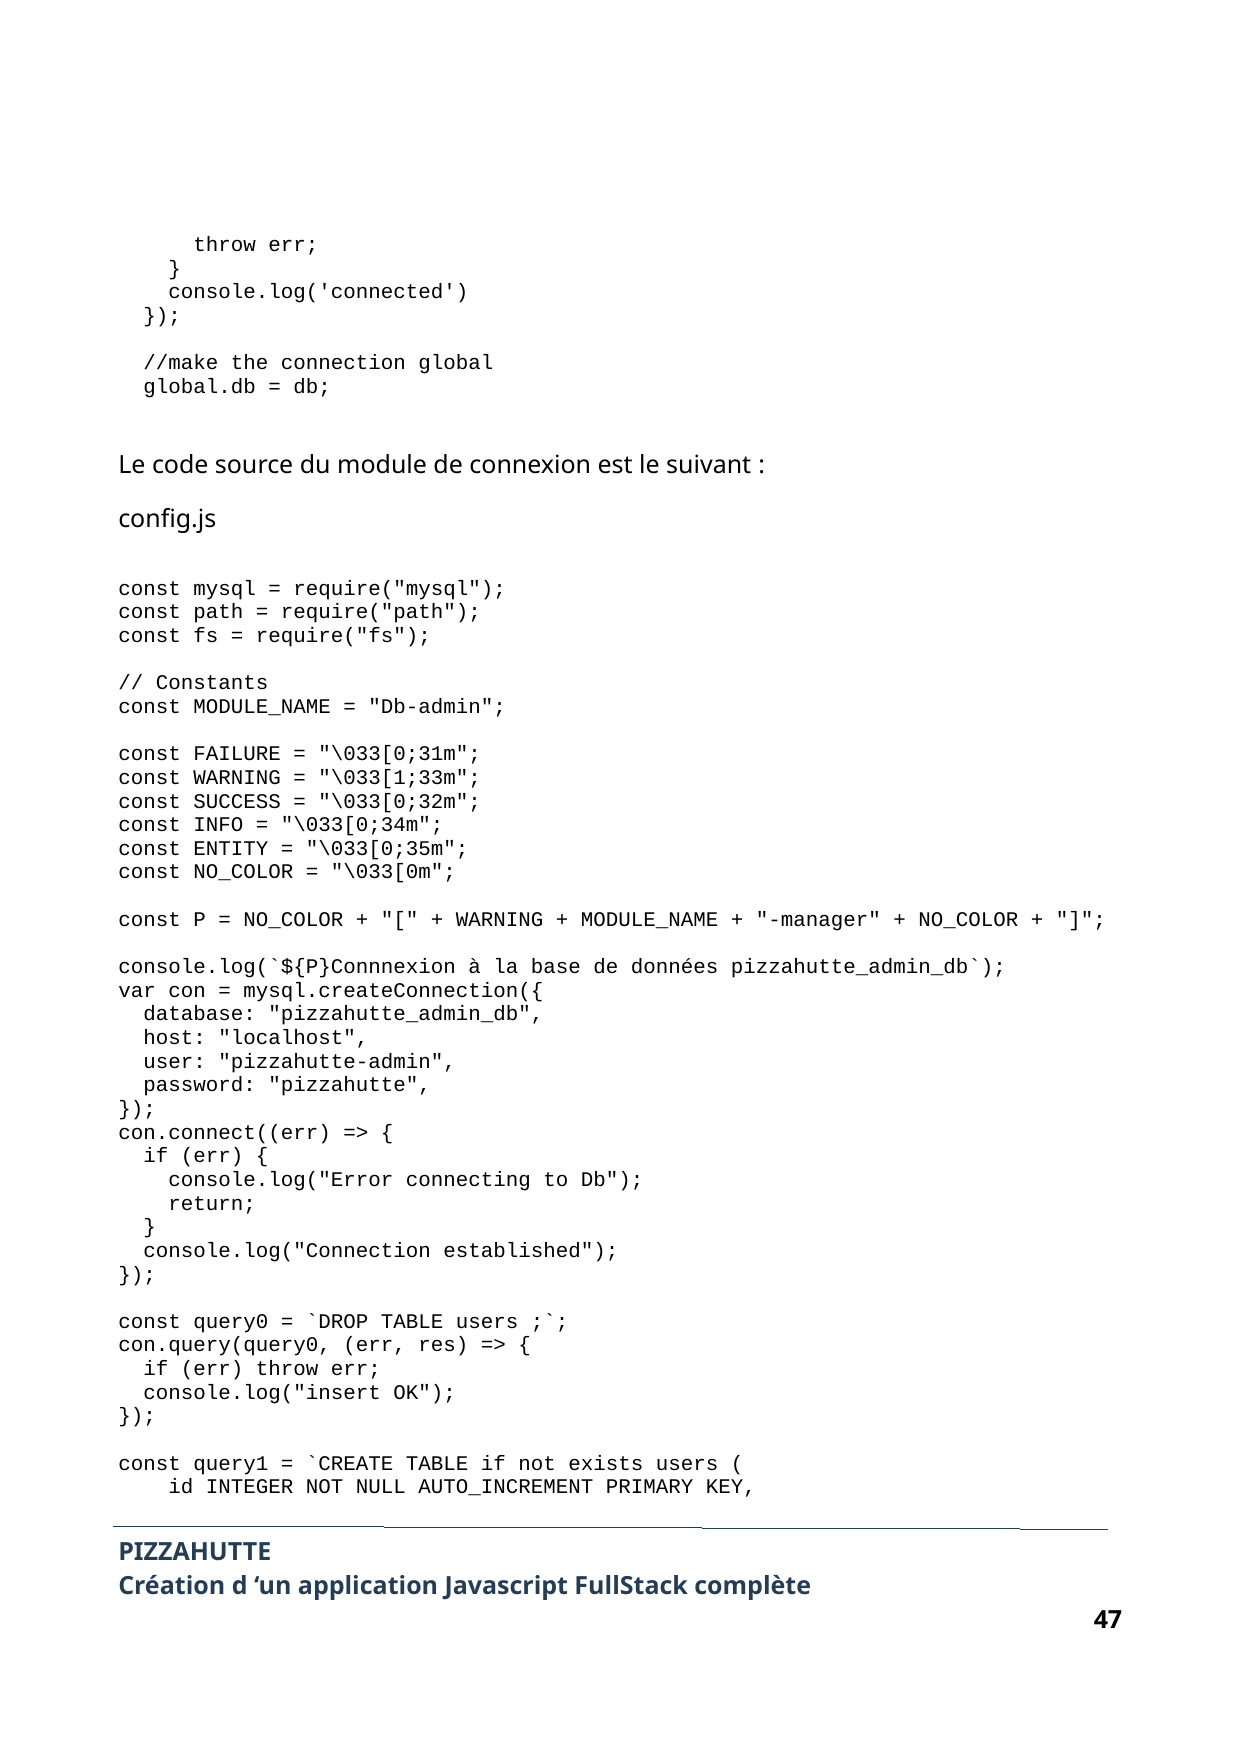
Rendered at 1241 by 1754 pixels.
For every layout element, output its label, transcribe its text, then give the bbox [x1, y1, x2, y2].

text password: "pizzahutte", [118, 1074, 1122, 1098]
text database: "pizzahutte_admin_db", [118, 1003, 1122, 1027]
text //make the connection global [118, 352, 1122, 376]
text Le code source du module de connexion est le suivant : [118, 447, 1122, 481]
text console.log("Error connecting to Db"); [118, 1169, 1122, 1193]
text console.log("insert OK"); [118, 1382, 1122, 1405]
text }); [118, 1098, 1122, 1122]
text const FAILURE = "\033[0;31m"; [118, 743, 1122, 767]
text return; [118, 1193, 1122, 1216]
text user: "pizzahutte-admin", [118, 1051, 1122, 1074]
text id INTEGER NOT NULL AUTO_INCREMENT PRIMARY KEY, [118, 1476, 1122, 1500]
text throw err; [118, 234, 1122, 257]
text global.db = db; [118, 376, 1122, 399]
text const query0 = `DROP TABLE users ;`; [118, 1311, 1122, 1334]
text var con = mysql.createConnection({ [118, 980, 1122, 1003]
text config.js [118, 500, 1122, 534]
text }); [118, 1405, 1122, 1429]
text }); [118, 1263, 1122, 1287]
text const WARNING = "\033[1;33m"; [118, 767, 1122, 791]
text } [118, 1216, 1122, 1240]
text con.connect((err) => { [118, 1122, 1122, 1145]
text console.log(`${P}Connnexion à la base de données pizzahutte_admin_db`); [118, 956, 1122, 980]
text const P = NO_COLOR + "[" + WARNING + MODULE_NAME + "-manager" + NO_COLOR + "]"; [118, 909, 1122, 932]
text }); [118, 305, 1122, 328]
text const INFO = "\033[0;34m"; [118, 814, 1122, 838]
text const MODULE_NAME = "Db-admin"; [118, 696, 1122, 720]
text if (err) throw err; [118, 1358, 1122, 1382]
text } [118, 257, 1122, 281]
text const NO_COLOR = "\033[0m"; [118, 862, 1122, 885]
text // Constants [118, 672, 1122, 696]
text const SUCCESS = "\033[0;32m"; [118, 791, 1122, 814]
text console.log("Connection established"); [118, 1240, 1122, 1263]
text const path = require("path"); [118, 601, 1122, 625]
text const query1 = `CREATE TABLE if not exists users ( [118, 1453, 1122, 1476]
text if (err) { [118, 1145, 1122, 1169]
text con.query(query0, (err, res) => { [118, 1334, 1122, 1358]
text const mysql = require("mysql"); [118, 578, 1122, 601]
text const fs = require("fs"); [118, 625, 1122, 649]
text host: "localhost", [118, 1027, 1122, 1051]
text console.log('connected') [118, 281, 1122, 305]
text const ENTITY = "\033[0;35m"; [118, 838, 1122, 862]
